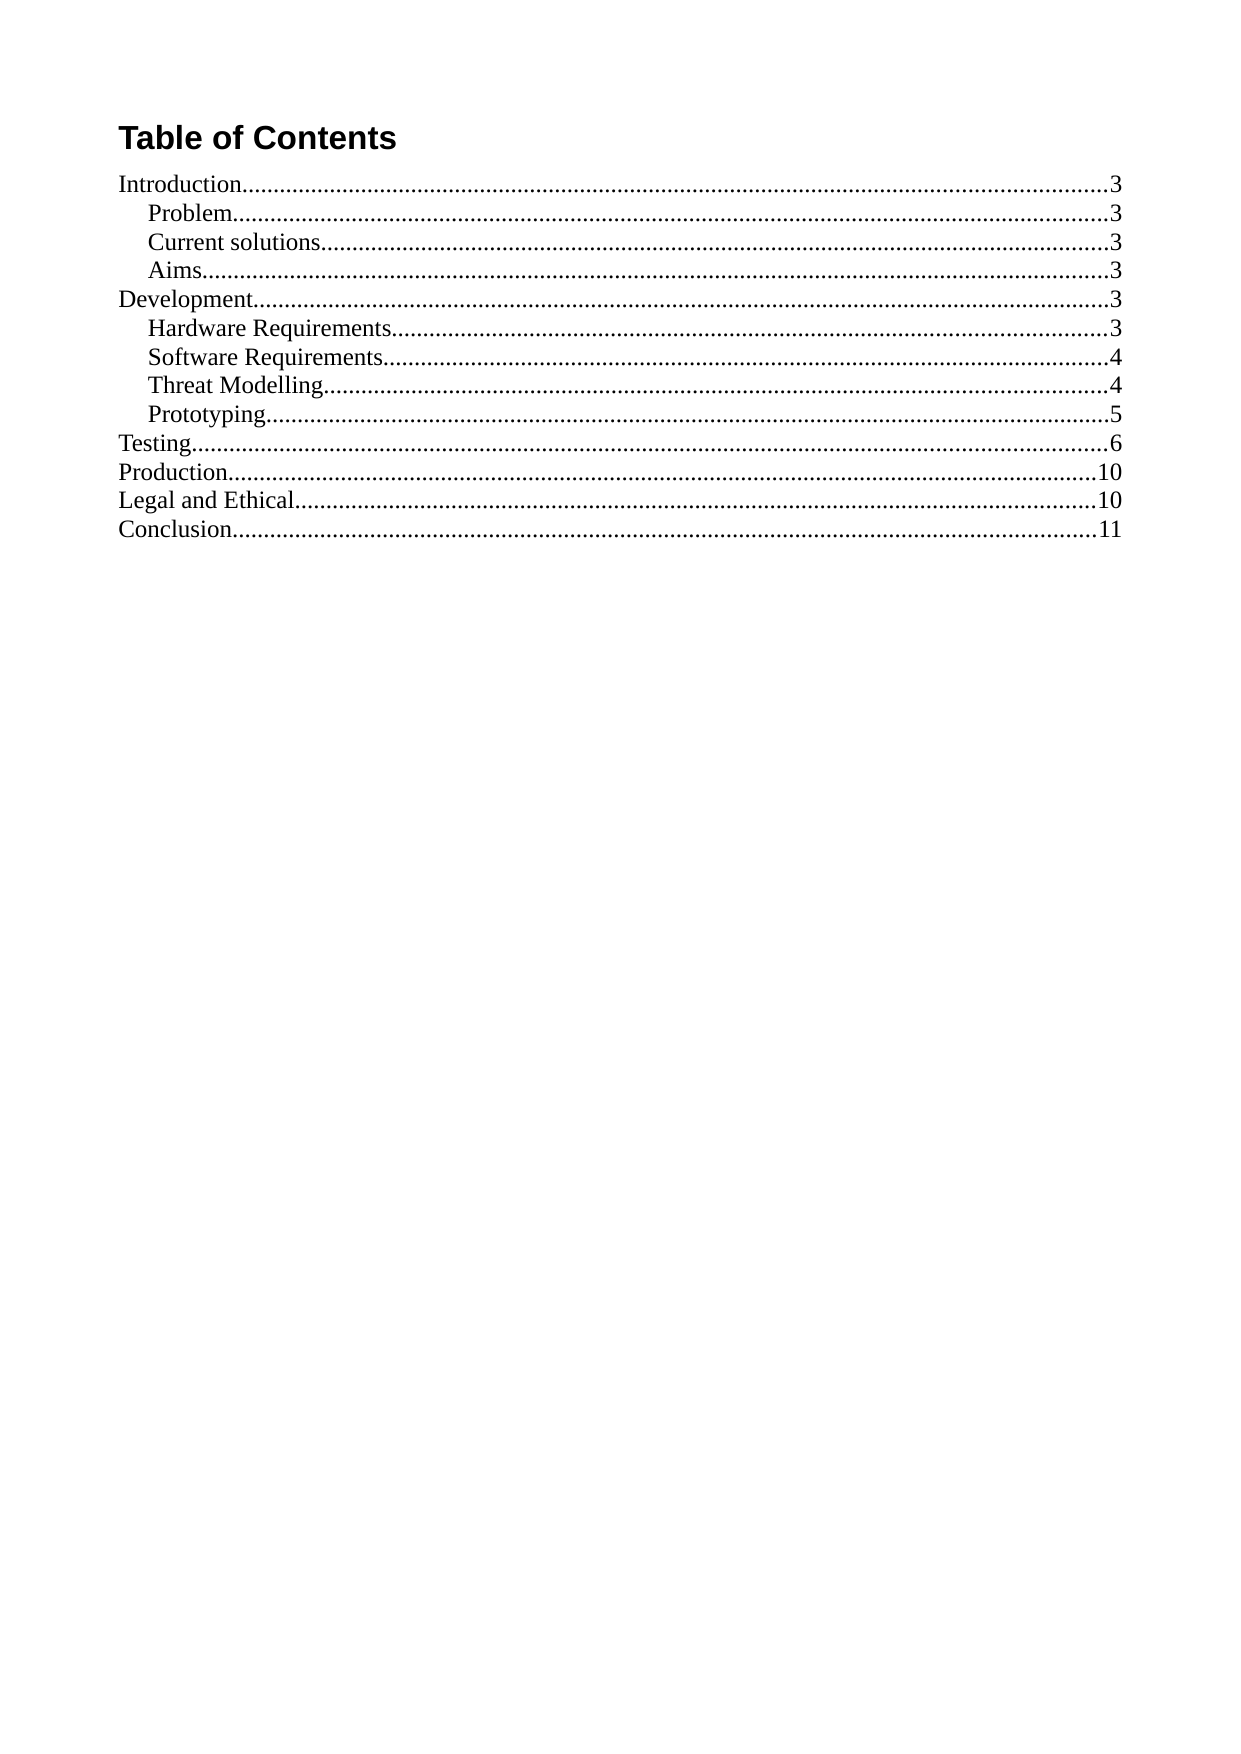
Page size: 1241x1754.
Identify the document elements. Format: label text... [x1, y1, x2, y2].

text Current solutions 3 [148, 227, 1122, 255]
text Conclusion 11 [118, 514, 1122, 543]
text Problem 3 [148, 198, 1122, 227]
text Aims 3 [148, 255, 1122, 284]
text Development 3 [118, 284, 1122, 313]
text Introduction 3 [118, 169, 1122, 198]
text Software Requirements 4 [148, 342, 1122, 370]
text Hardware Requirements 3 [148, 313, 1122, 342]
text Testing 6 [118, 428, 1122, 457]
text Legal and Ethical 10 [118, 485, 1122, 514]
text Production 10 [118, 457, 1122, 485]
subtitle Table of Contents [118, 118, 1122, 157]
text Prototyping 5 [148, 399, 1122, 428]
text Threat Modelling 4 [148, 370, 1122, 399]
